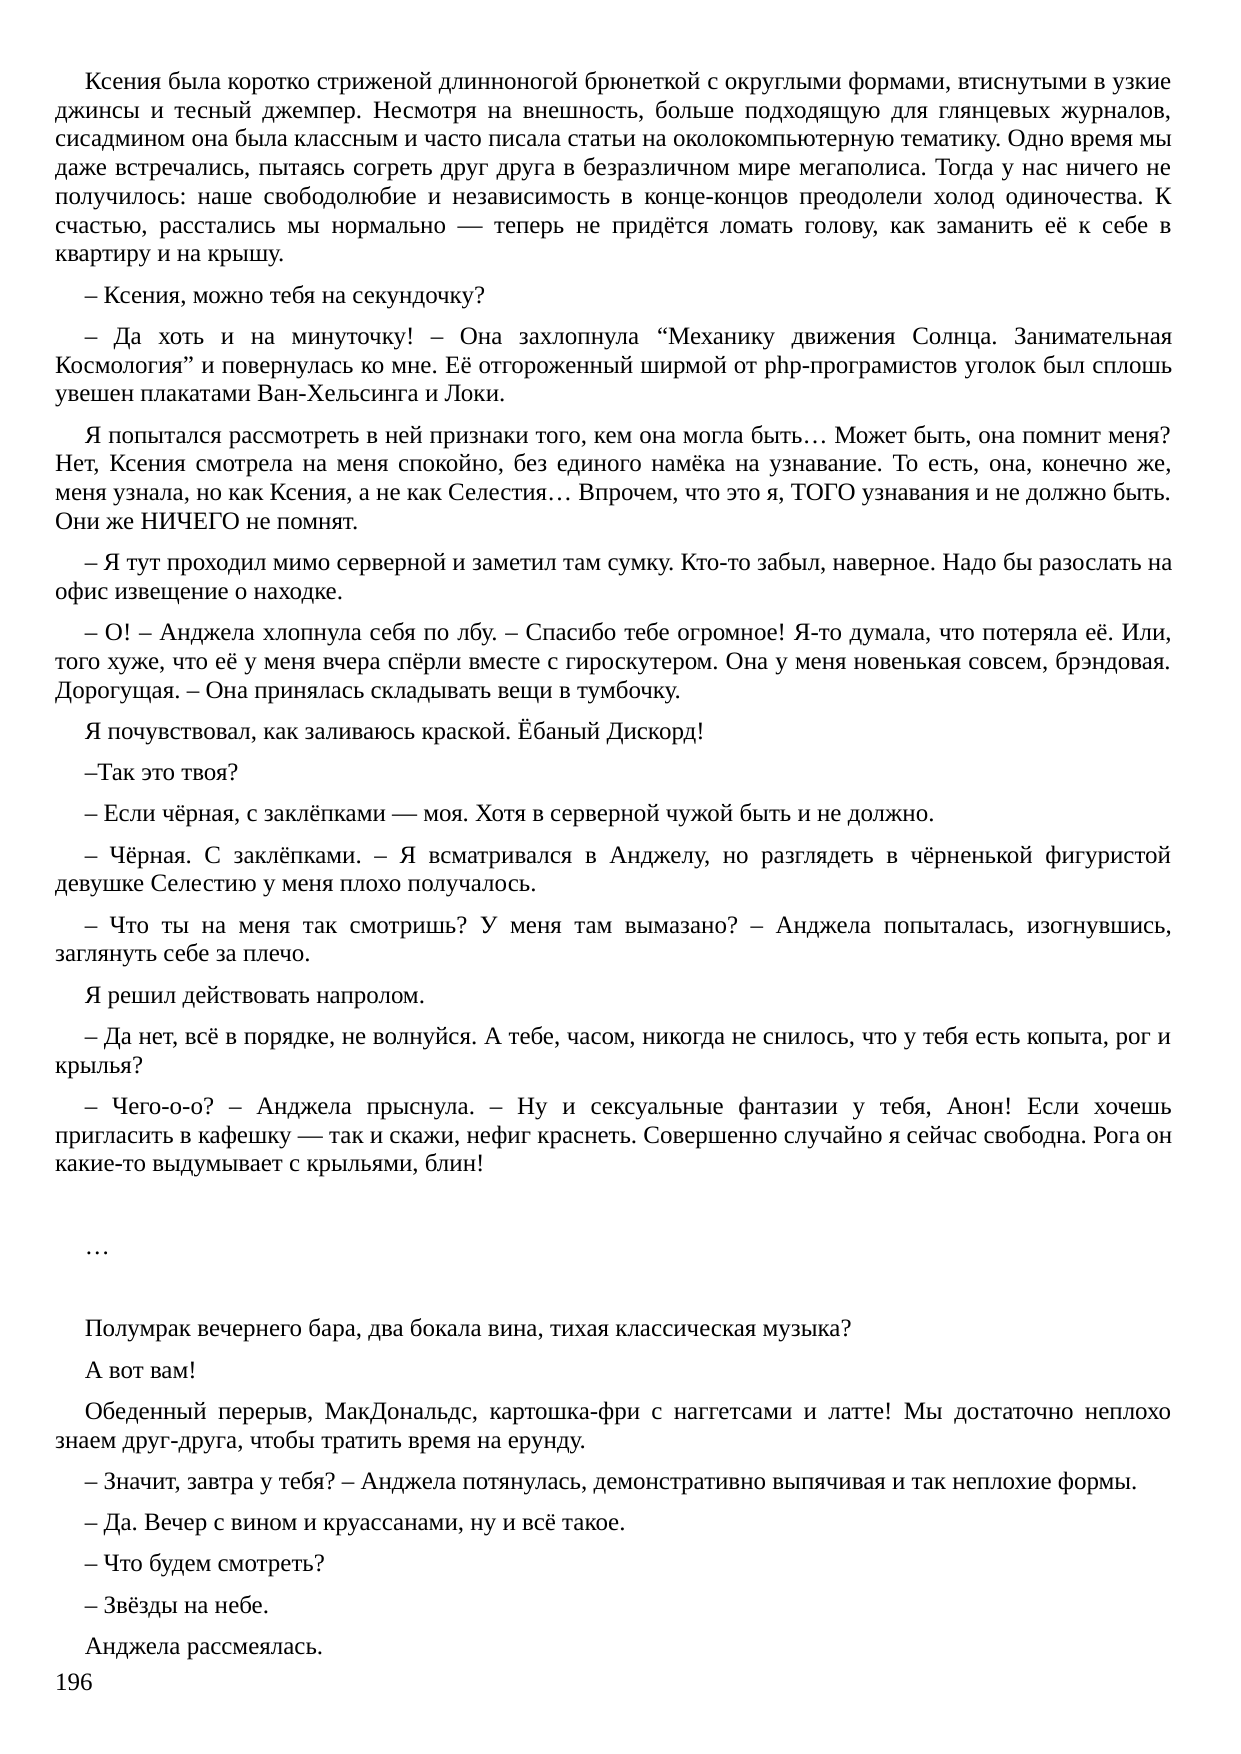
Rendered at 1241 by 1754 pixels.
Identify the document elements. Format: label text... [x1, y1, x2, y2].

text – Что будем смотреть? [55, 1548, 1173, 1577]
text Анджела рассмеялась. [55, 1631, 1173, 1660]
text – Что ты на меня так смотришь? У меня там вымазано? – Анджела попыталась, изогнувшись, заглянуть себе за плечо. [55, 910, 1173, 967]
text – Да нет, всё в порядке, не волнуйся. А тебе, часом, никогда не снилось, что у тебя есть копыта, рог и крылья? [55, 1021, 1173, 1078]
text – Чего-о-о? – Анджела прыснула. – Ну и сексуальные фантазии у тебя, Анон! Если хочешь пригласить в кафешку — так и скажи, нефиг краснеть. Совершенно случайно я сейчас свободна. Рога он какие-то выдумывает с крыльями, блин! [55, 1091, 1173, 1177]
text – Если чёрная, с заклёпками — моя. Хотя в серверной чужой быть и не должно. [55, 798, 1173, 827]
text Полумрак вечернего бара, два бокала вина, тихая классическая музыка? [55, 1313, 1173, 1342]
text –Так это твоя? [55, 757, 1173, 786]
text Я почувствовал, как заливаюсь краской. Ёбаный Дискорд! [55, 716, 1173, 745]
text – Чёрная. С заклёпками. – Я всматривался в Анджелу, но разглядеть в чёрненькой фигуристой девушке Селестию у меня плохо получалось. [55, 840, 1173, 897]
text Обеденный перерыв, МакДональдс, картошка-фри с наггетсами и латте! Мы достаточно неплохо знаем друг-друга, чтобы тратить время на ерунду. [55, 1396, 1173, 1453]
text Я попытался рассмотреть в ней признаки того, кем она могла быть… Может быть, она помнит меня? Нет, Ксения смотрела на меня спокойно, без единого намёка на узнавание. То есть, она, конечно же, меня узнала, но как Ксения, а не как Селестия… Впрочем, что это я, ТОГО узнавания и не должно быть. Они же НИЧЕГО не помнят. [55, 420, 1173, 535]
text – Да хоть и на минуточку! – Она захлопнула “Механику движения Солнца. Занимательная Космология” и повернулась ко мне. Её отгороженный ширмой от php-програмистов уголок был сплошь увешен плакатами Ван-Хельсинга и Локи. [55, 321, 1173, 407]
text – Да. Вечер с вином и круассанами, ну и всё такое. [55, 1507, 1173, 1536]
text Я решил действовать напролом. [55, 980, 1173, 1008]
text – Значит, завтра у тебя? – Анджела потянулась, демонстративно выпячивая и так неплохие формы. [55, 1466, 1173, 1495]
text А вот вам! [55, 1355, 1173, 1383]
text Ксения была коротко стриженой длинноногой брюнеткой с округлыми формами, втиснутыми в узкие джинсы и тесный джемпер. Несмотря на внешность, больше подходящую для глянцевых журналов, сисадмином она была классным и часто писала статьи на околокомпьютерную тематику. Одно время мы даже встречались, пытаясь согреть друг друга в безразличном мире мегаполиса. Тогда у нас ничего не получилось: наше свободолюбие и независимость в конце-концов преодолели холод одиночества. К счастью, расстались мы нормально — теперь не придётся ломать голову, как заманить её к себе в квартиру и на крышу. [55, 66, 1173, 267]
text – О! – Анджела хлопнула себя по лбу. – Спасибо тебе огромное! Я-то думала, что потеряла её. Или, того хуже, что её у меня вчера спёрли вместе с гироскутером. Она у меня новенькая совсем, брэндовая. Дорогущая. – Она принялась складывать вещи в тумбочку. [55, 617, 1173, 703]
text … [55, 1231, 1173, 1260]
text – Я тут проходил мимо серверной и заметил там сумку. Кто-то забыл, наверное. Надо бы разослать на офис извещение о находке. [55, 547, 1173, 605]
text – Ксения, можно тебя на секундочку? [55, 280, 1173, 308]
text – Звёзды на небе. [55, 1590, 1173, 1618]
